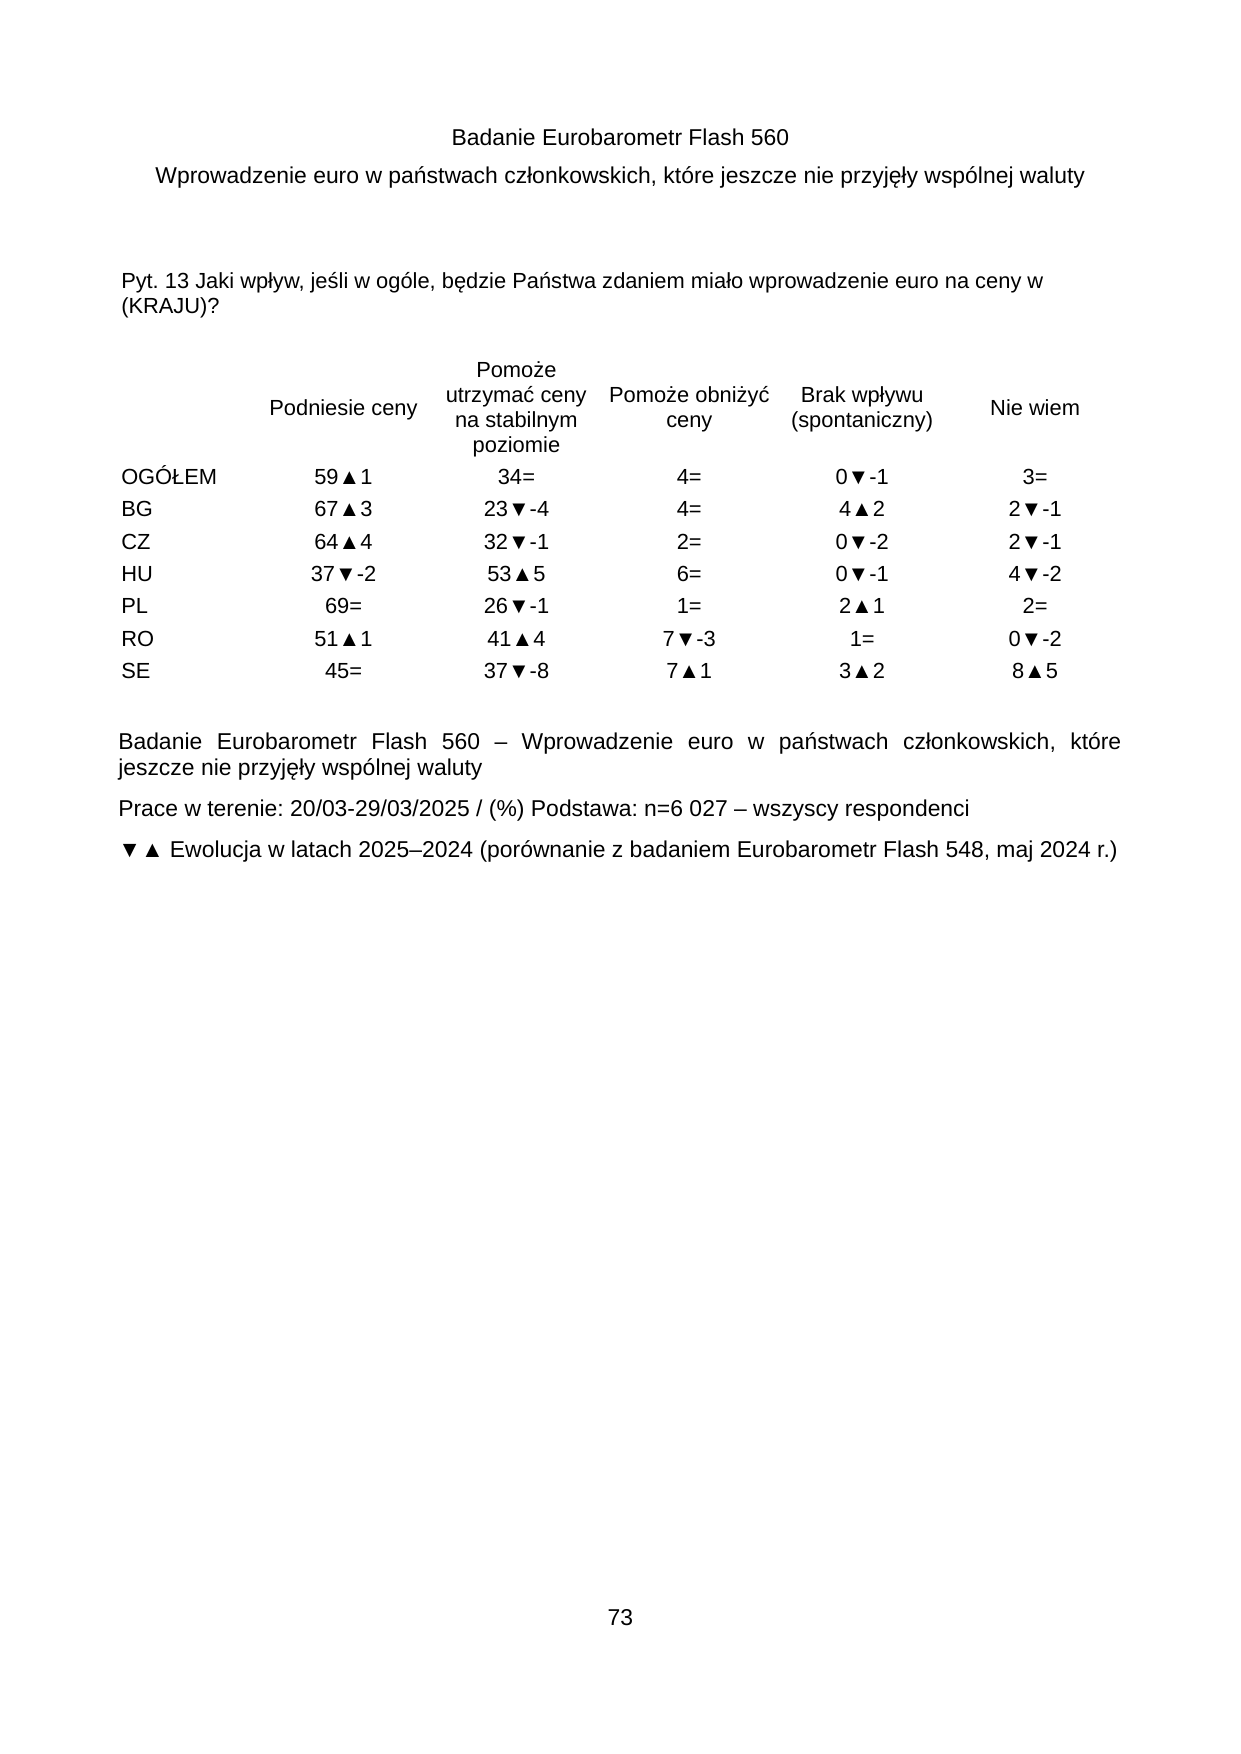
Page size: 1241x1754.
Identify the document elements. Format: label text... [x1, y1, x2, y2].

table_cell 64▲4 [257, 525, 430, 557]
text Prace w terenie: 20/03-29/03/2025 / (%) Podstawa: n=6 027 – wszyscy respondenci [118, 795, 1122, 822]
table_cell Brak wpływu (spontaniczny) [776, 354, 948, 460]
table_cell 7▼-3 [603, 622, 776, 655]
table_cell 32▼-1 [430, 525, 603, 557]
table_cell 3▲2 [776, 655, 948, 687]
table_cell 2▼-1 [949, 525, 1121, 557]
table_cell 26▼-1 [430, 590, 603, 622]
table_cell 2= [949, 590, 1121, 622]
text ▼▲ Ewolucja w latach 2025–2024 (porównanie z badaniem Eurobarometr Flash 548, maj 2024 r.) [118, 836, 1122, 863]
table_cell HU [118, 558, 257, 590]
table_cell 4= [603, 460, 776, 493]
table_cell Podniesie ceny [257, 354, 430, 460]
table_cell 7▲1 [603, 655, 776, 687]
table_cell 0▼-2 [776, 525, 948, 557]
table_cell 6= [603, 558, 776, 590]
table_cell 2▲1 [776, 590, 948, 622]
table_cell Pomoże utrzymać ceny na stabilnym poziomie [430, 354, 603, 460]
table_header Pyt. 13 Jaki wpływ, jeśli w ogóle, będzie Państwa zdaniem miało wprowadzenie euro na ceny w (KRAJU)? [118, 265, 1121, 321]
table_cell 59▲1 [257, 460, 430, 493]
table_cell [118, 321, 257, 354]
table_cell 3= [949, 460, 1121, 493]
table_cell 37▼-2 [257, 558, 430, 590]
table_cell 51▲1 [257, 622, 430, 655]
table_cell 2= [603, 525, 776, 557]
table_cell [118, 354, 257, 460]
table_cell [257, 321, 430, 354]
table_cell 69= [257, 590, 430, 622]
table_cell 2▼-1 [949, 493, 1121, 525]
table_cell 0▼-1 [776, 558, 948, 590]
table_cell 4▲2 [776, 493, 948, 525]
table_cell CZ [118, 525, 257, 557]
table_cell PL [118, 590, 257, 622]
table_cell 34= [430, 460, 603, 493]
table_cell 0▼-1 [776, 460, 948, 493]
table_cell [603, 321, 776, 354]
table_cell 53▲5 [430, 558, 603, 590]
text Badanie Eurobarometr Flash 560 – Wprowadzenie euro w państwach członkowskich, które jeszcze nie przyjęły wspólnej waluty [118, 728, 1122, 781]
table_cell OGÓŁEM [118, 460, 257, 493]
table_cell 37▼-8 [430, 655, 603, 687]
table_cell 0▼-2 [949, 622, 1121, 655]
table_cell 41▲4 [430, 622, 603, 655]
table_cell BG [118, 493, 257, 525]
table_cell RO [118, 622, 257, 655]
table_cell 23▼-4 [430, 493, 603, 525]
table_cell Pomoże obniżyć ceny [603, 354, 776, 460]
table_cell 45= [257, 655, 430, 687]
table_cell 8▲5 [949, 655, 1121, 687]
table_cell [776, 321, 948, 354]
table_cell 67▲3 [257, 493, 430, 525]
table_cell 4▼-2 [949, 558, 1121, 590]
table_cell [949, 321, 1121, 354]
table_cell 4= [603, 493, 776, 525]
table_cell 1= [776, 622, 948, 655]
table_cell Nie wiem [949, 354, 1121, 460]
table_cell [430, 321, 603, 354]
table_cell 1= [603, 590, 776, 622]
table_cell SE [118, 655, 257, 687]
